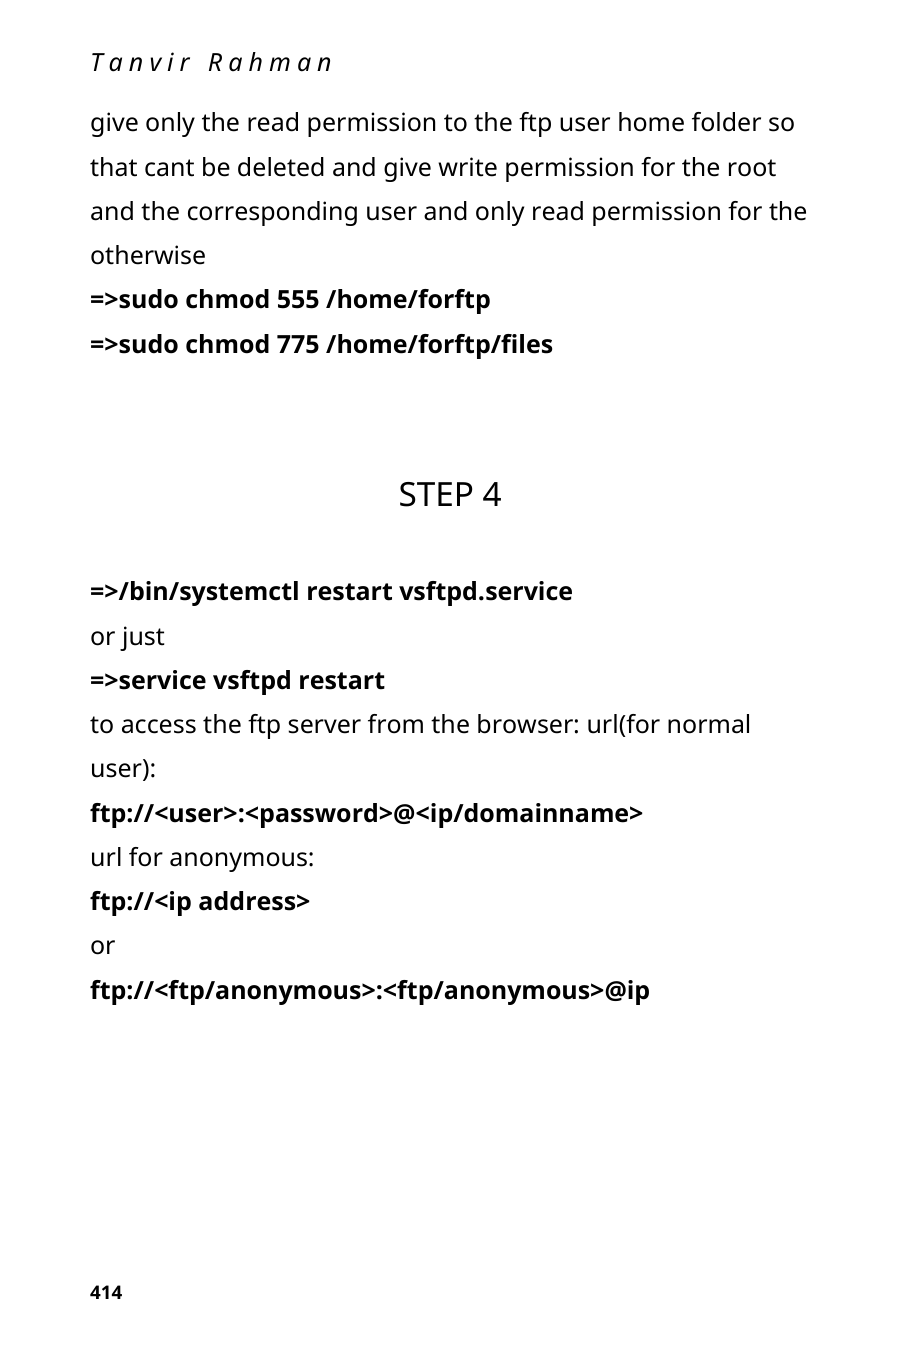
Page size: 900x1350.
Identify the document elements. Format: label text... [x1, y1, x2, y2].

text ftp://<ftp/anonymous>:<ftp/anonymous>@ip [90, 972, 810, 1006]
text url for anonymous: [90, 839, 810, 873]
text ftp://<ip address> [90, 884, 810, 918]
text =>sudo chmod 775 /home/forftp/files [90, 326, 810, 360]
text =>sudo chmod 555 /home/forftp [90, 282, 810, 316]
text to access the ftp server from the browser: url(for normal user): [90, 707, 810, 785]
text give only the read permission to the ftp user home folder so that cant be deleted and give write permission for the root and the corresponding user and only read permission for the otherwise [90, 105, 810, 272]
text STEP 4 [90, 471, 810, 516]
text or just [90, 618, 810, 652]
text =>service vsftpd restart [90, 662, 810, 696]
text ftp://<user>:<password>@<ip/domainname> [90, 795, 810, 829]
text or [90, 928, 810, 962]
text =>/bin/systemctl restart vsftpd.service [90, 574, 810, 608]
